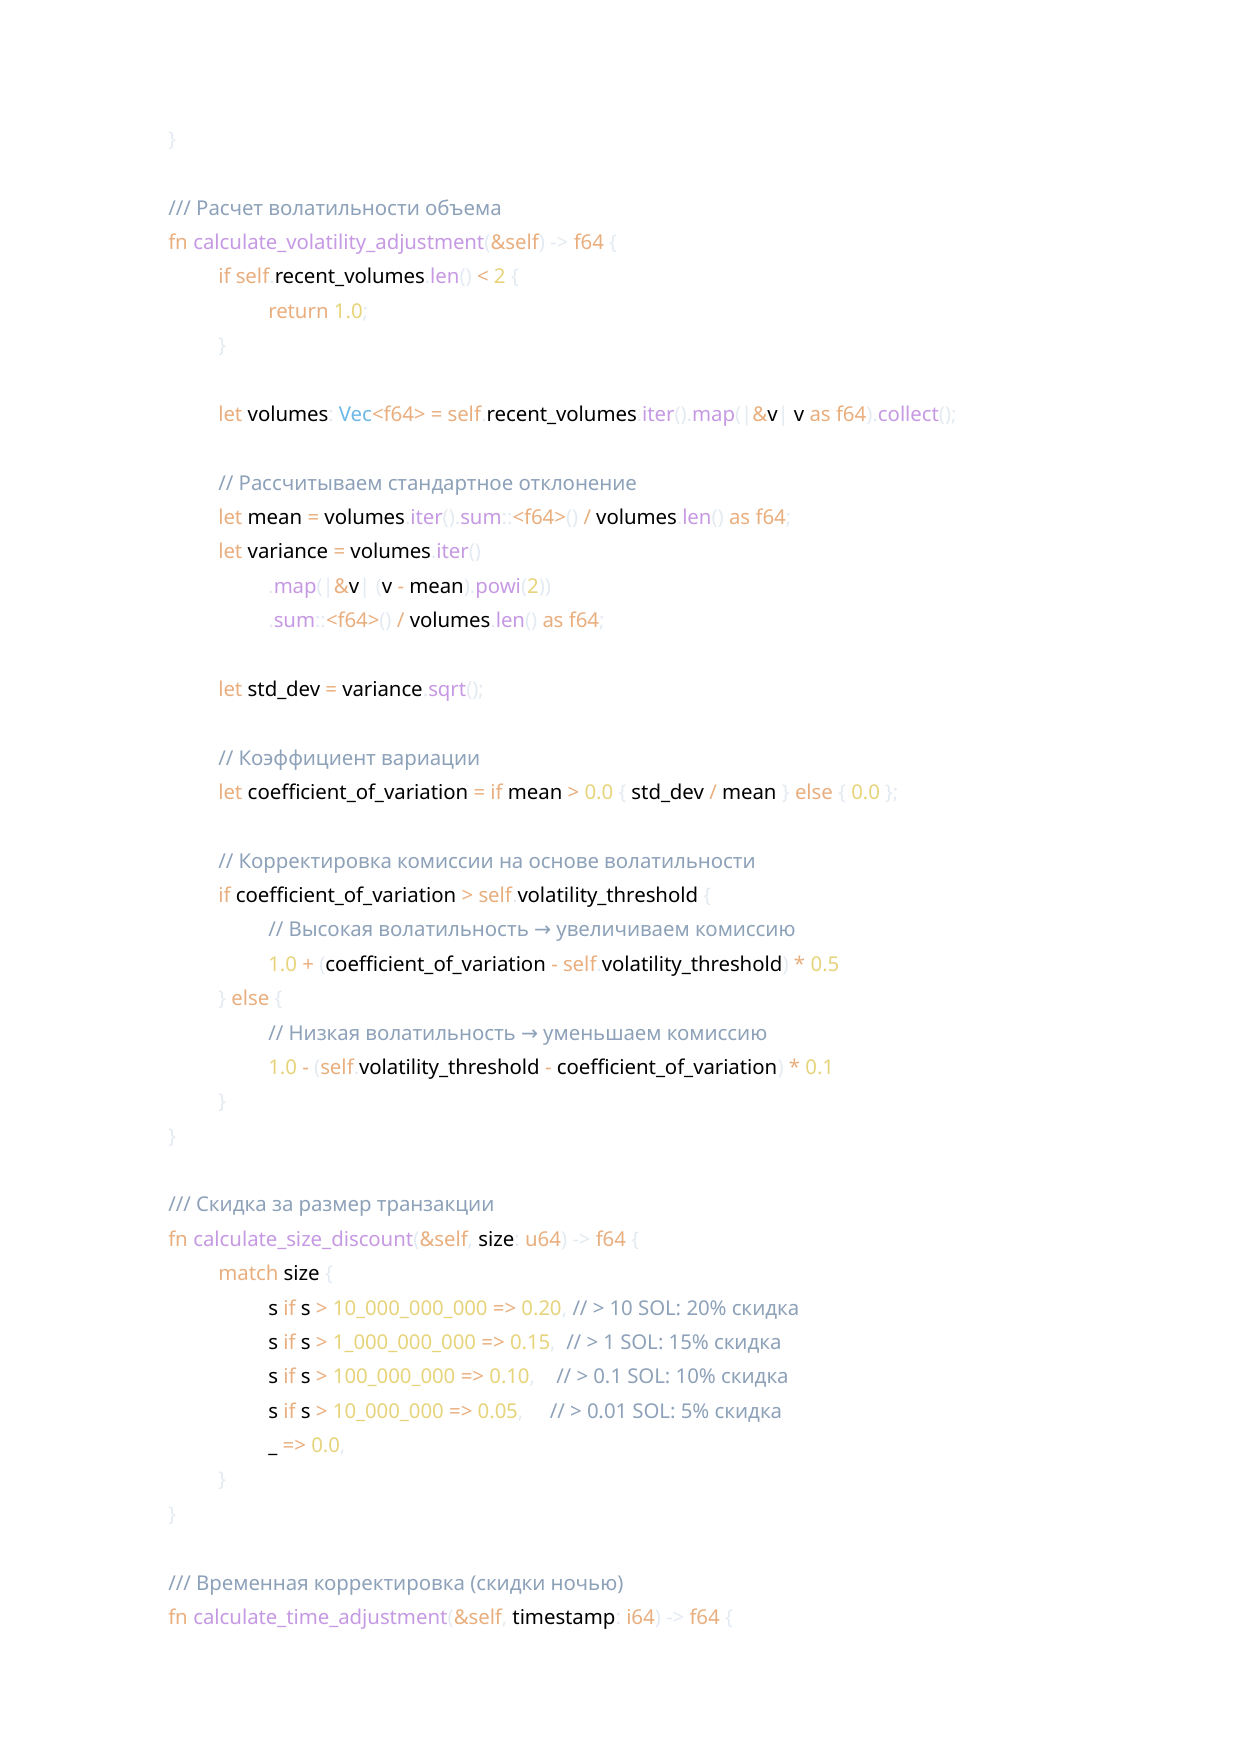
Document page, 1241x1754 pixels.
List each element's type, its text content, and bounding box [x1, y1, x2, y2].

text // Низкая волатильность → уменьшаем комиссию [118, 1012, 1122, 1046]
text s if s > 1_000_000_000 => 0.15, // > 1 SOL: 15% скидка [118, 1321, 1122, 1356]
text if self.recent_volumes.len() < 2 { [118, 256, 1122, 290]
text _ => 0.0, [118, 1424, 1122, 1459]
text s if s > 10_000_000_000 => 0.20, // > 10 SOL: 20% скидка [118, 1287, 1122, 1321]
text match size { [118, 1252, 1122, 1287]
text // Корректировка комиссии на основе волатильности [118, 840, 1122, 874]
text // Высокая волатильность → увеличиваем комиссию [118, 909, 1122, 943]
text s if s > 100_000_000 => 0.10, // > 0.1 SOL: 10% скидка [118, 1356, 1122, 1390]
text fn calculate_size_discount(&self, size: u64) -> f64 { [118, 1218, 1122, 1252]
text let std_dev = variance.sqrt(); [118, 668, 1122, 702]
text s if s > 10_000_000 => 0.05, // > 0.01 SOL: 5% скидка [118, 1390, 1122, 1424]
text } [118, 1493, 1122, 1527]
text 1.0 + (coefficient_of_variation - self.volatility_threshold) * 0.5 [118, 943, 1122, 977]
text } [118, 324, 1122, 359]
text 1.0 - (self.volatility_threshold - coefficient_of_variation) * 0.1 [118, 1046, 1122, 1081]
text .map(|&v| (v - mean).powi(2)) [118, 565, 1122, 599]
text /// Расчет волатильности объема [118, 187, 1122, 221]
text return 1.0; [118, 290, 1122, 324]
text } [118, 1081, 1122, 1115]
text fn calculate_time_adjustment(&self, timestamp: i64) -> f64 { [118, 1596, 1122, 1631]
text /// Временная корректировка (скидки ночью) [118, 1562, 1122, 1596]
text // Коэффициент вариации [118, 737, 1122, 771]
text let coefficient_of_variation = if mean > 0.0 { std_dev / mean } else { 0.0 }; [118, 771, 1122, 806]
text // Рассчитываем стандартное отклонение [118, 462, 1122, 496]
text .sum::<f64>() / volumes.len() as f64; [118, 599, 1122, 634]
text } [118, 1459, 1122, 1493]
text } [118, 118, 1122, 152]
text let volumes: Vec<f64> = self.recent_volumes.iter().map(|&v| v as f64).collect(); [118, 393, 1122, 427]
text let variance = volumes.iter() [118, 531, 1122, 565]
text fn calculate_volatility_adjustment(&self) -> f64 { [118, 221, 1122, 256]
text let mean = volumes.iter().sum::<f64>() / volumes.len() as f64; [118, 496, 1122, 531]
text } [118, 1115, 1122, 1149]
text /// Скидка за размер транзакции [118, 1184, 1122, 1218]
text if coefficient_of_variation > self.volatility_threshold { [118, 874, 1122, 909]
text } else { [118, 977, 1122, 1012]
